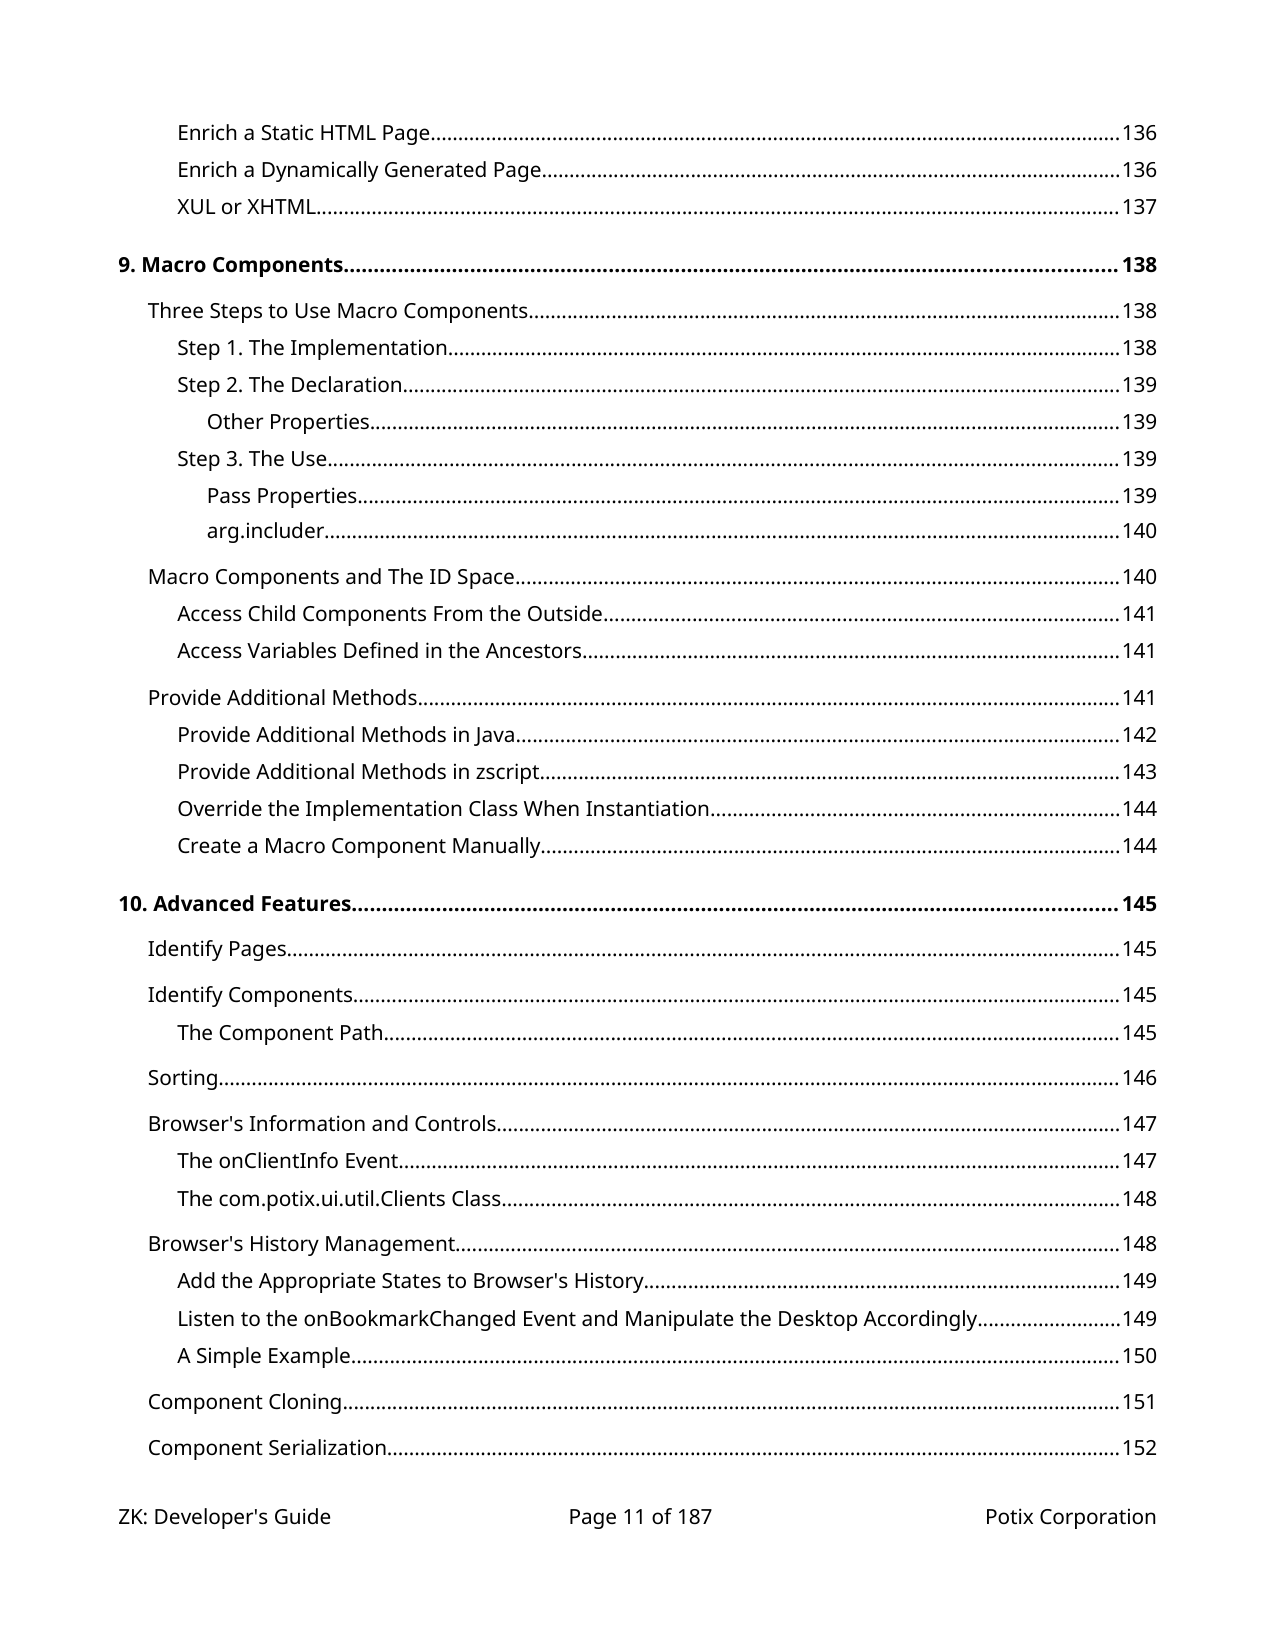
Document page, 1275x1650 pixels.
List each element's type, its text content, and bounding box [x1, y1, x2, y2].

text Add the Appropriate States to Browser's History 149 [177, 1267, 1157, 1295]
text Pass Properties 139 [207, 481, 1157, 509]
text Three Steps to Use Macro Components 138 [148, 296, 1157, 324]
text Provide Additional Methods in zscript 143 [177, 757, 1157, 785]
text Browser's Information and Controls 147 [148, 1109, 1157, 1138]
text Identify Pages 145 [148, 934, 1157, 963]
text Access Child Components From the Outside 141 [177, 599, 1157, 628]
text Step 3. The Use 139 [177, 444, 1157, 472]
text The onClientInfo Event 147 [177, 1147, 1157, 1175]
text Access Variables Defined in the Ancestors 141 [177, 637, 1157, 665]
text Enrich a Static HTML Page 136 [177, 118, 1157, 146]
text 10. Advanced Features 145 [118, 889, 1157, 917]
text Create a Macro Component Manually 144 [177, 831, 1157, 859]
text XUL or XHTML 137 [177, 192, 1157, 221]
text The com.potix.ui.util.Clients Class 148 [177, 1184, 1157, 1212]
text Provide Additional Methods in Java 142 [177, 720, 1157, 748]
text 9. Macro Components 138 [118, 250, 1157, 278]
text Provide Additional Methods 141 [148, 683, 1157, 711]
text The Component Path 145 [177, 1018, 1157, 1046]
text A Simple Example 150 [177, 1341, 1157, 1369]
text Component Cloning 151 [148, 1387, 1157, 1415]
text Enrich a Dynamically Generated Page 136 [177, 155, 1157, 183]
text Step 1. The Implementation 138 [177, 333, 1157, 361]
text Override the Implementation Class When Instantiation 144 [177, 794, 1157, 822]
text Component Serialization 152 [148, 1433, 1157, 1461]
text Sorting 146 [148, 1063, 1157, 1092]
text Macro Components and The ID Space 140 [148, 562, 1157, 591]
text Browser's History Management 148 [148, 1229, 1157, 1258]
text Other Properties 139 [207, 407, 1157, 435]
text Identify Components 145 [148, 981, 1157, 1009]
text Step 2. The Declaration 139 [177, 370, 1157, 398]
text arg.includer 140 [207, 517, 1157, 545]
text Listen to the onBookmarkChanged Event and Manipulate the Desktop Accordingly 149 [177, 1304, 1157, 1332]
